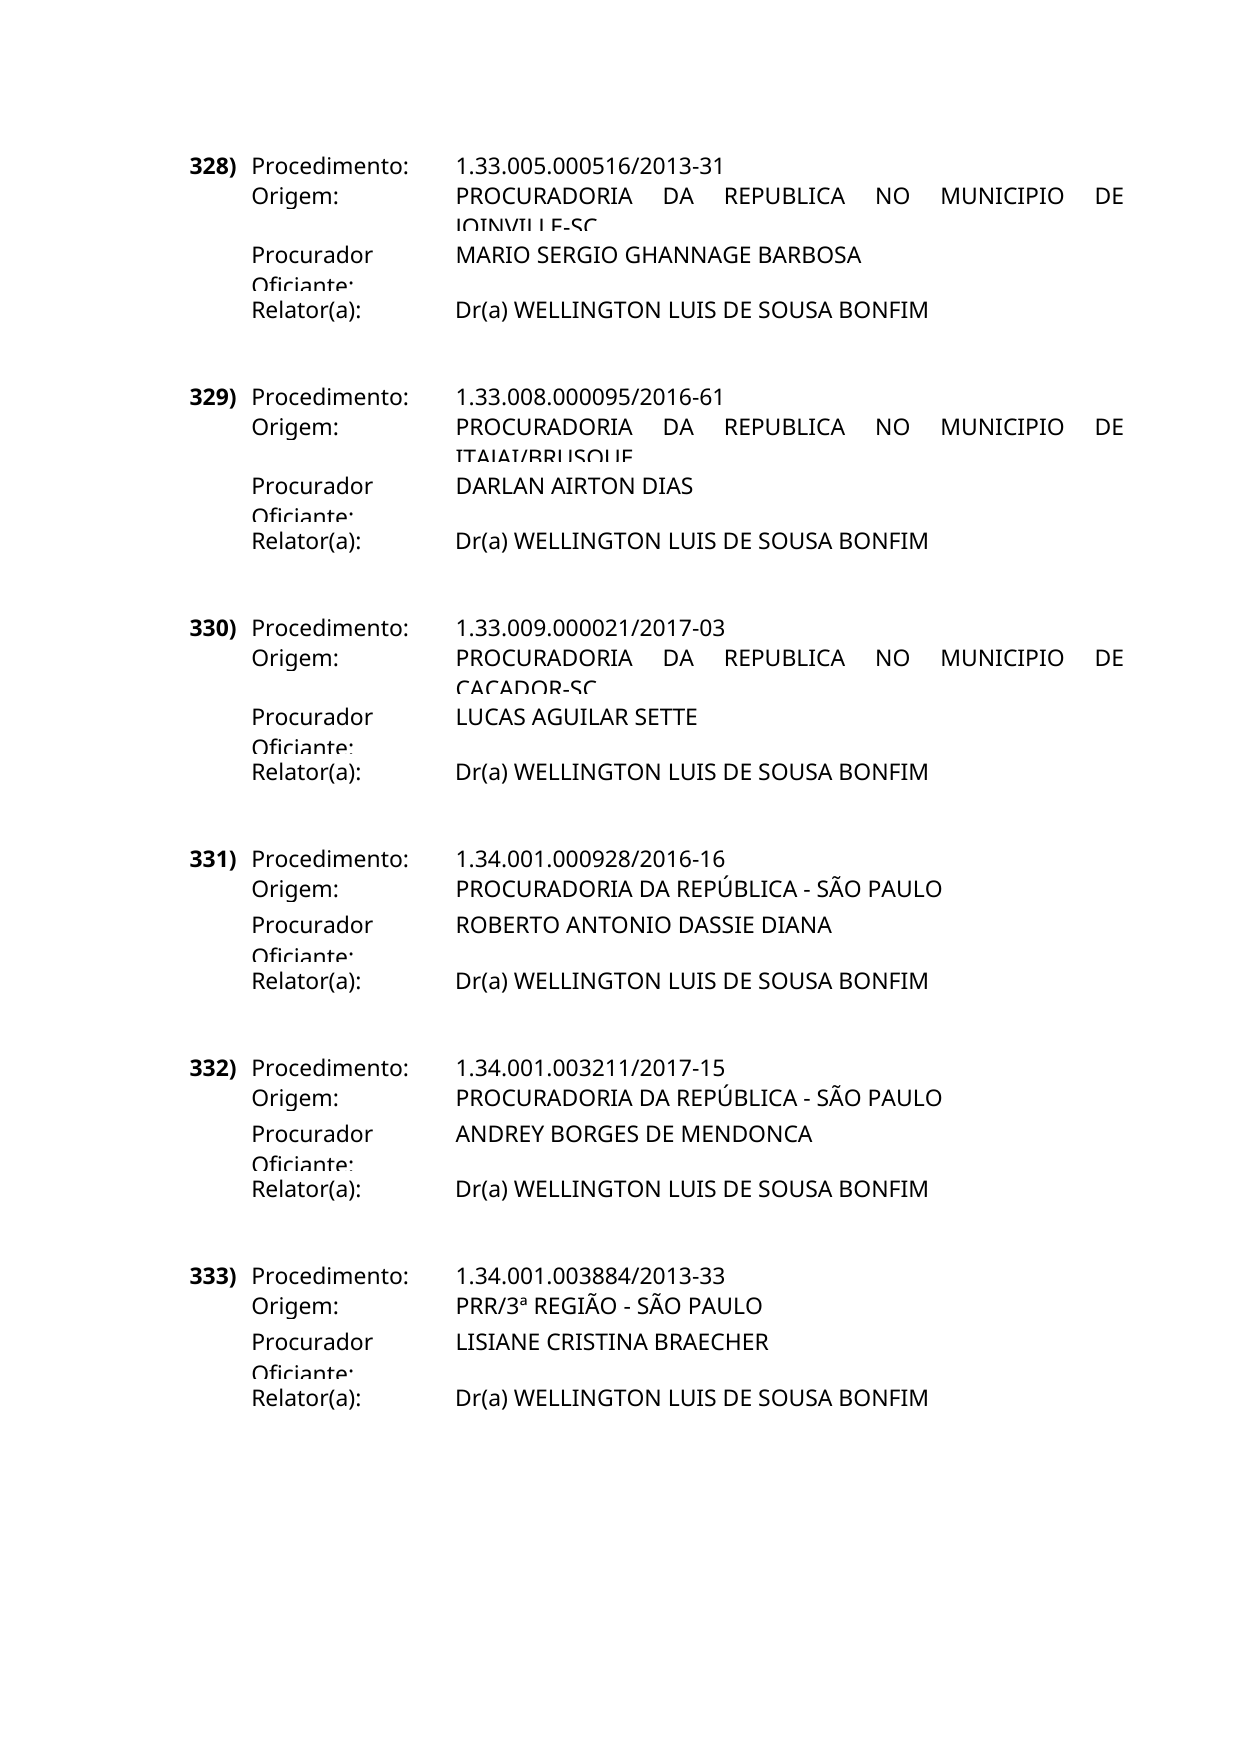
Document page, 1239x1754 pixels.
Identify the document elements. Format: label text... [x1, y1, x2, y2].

table_cell [1125, 1260, 1239, 1289]
table_header [1125, 0, 1239, 150]
table_cell Procurador Oficiante: [251, 1118, 455, 1170]
table_cell [1125, 470, 1239, 521]
table_cell [189, 294, 251, 324]
table_cell Procedimento: [251, 1052, 455, 1080]
table_cell [0, 965, 189, 995]
table_cell [189, 1326, 251, 1377]
table_cell [0, 180, 189, 208]
table_cell [189, 1203, 251, 1260]
table_cell PRR/3ª REGIÃO - SÃO PAULO [455, 1290, 1124, 1319]
table_header [455, 0, 1124, 150]
table_cell [1125, 902, 1239, 909]
table_cell PROCURADORIA DA REPUBLICA NO MUNICIPIO DE CAÇADOR-SC [455, 642, 1124, 693]
table_cell [189, 786, 251, 843]
table_cell [1125, 642, 1239, 671]
table_cell [0, 786, 189, 843]
table_cell [1125, 1118, 1239, 1169]
table_cell Procedimento: [251, 612, 455, 641]
table_cell [0, 555, 189, 612]
table_cell [189, 239, 251, 289]
table_cell [251, 555, 455, 612]
table_cell Procurador Oficiante: [251, 1326, 455, 1379]
table_cell [189, 1382, 251, 1412]
table_cell ANDREY BORGES DE MENDONCA [455, 1118, 1124, 1169]
table_cell [251, 462, 455, 469]
table_cell [0, 525, 189, 555]
table_cell Procedimento: [251, 843, 455, 872]
table_cell MARIO SERGIO GHANNAGE BARBOSA [455, 239, 1124, 289]
table_cell 1.34.001.000928/2016-16 [455, 843, 1124, 872]
table_header Dr(a) WELLINGTON LUIS DE SOUSA BONFIM [455, 525, 1122, 554]
table_header Dr(a) WELLINGTON LUIS DE SOUSA BONFIM [455, 756, 1122, 785]
table_cell [455, 693, 1124, 701]
table_cell [189, 231, 251, 238]
table_cell Origem: [251, 180, 455, 208]
table_cell [0, 1382, 189, 1412]
table_cell [1125, 1082, 1239, 1110]
table_cell [455, 902, 1124, 909]
table_cell [189, 671, 251, 693]
table_cell [1125, 909, 1239, 960]
table_cell [0, 440, 189, 462]
table_cell [189, 1118, 251, 1169]
table_cell [189, 180, 251, 208]
table_cell [1125, 1382, 1239, 1412]
table_cell [1125, 1110, 1239, 1118]
table_cell PROCURADORIA DA REPÚBLICA - SÃO PAULO [455, 873, 1124, 902]
table_cell [0, 1082, 189, 1110]
table_cell [1125, 555, 1239, 612]
table_cell [1125, 209, 1239, 231]
table_cell [251, 671, 455, 693]
table_cell [455, 462, 1124, 469]
table_cell [1125, 381, 1239, 409]
table_cell [0, 642, 189, 671]
table_cell [1125, 671, 1239, 693]
table_cell [455, 231, 1124, 238]
table_cell [189, 462, 251, 469]
table_cell [0, 873, 189, 902]
table_cell [189, 902, 251, 909]
table_cell [189, 873, 251, 902]
table_header Relator(a): [251, 965, 455, 993]
table_cell [0, 470, 189, 521]
table_cell [251, 1319, 455, 1326]
table_cell 1.33.008.000095/2016-61 [455, 381, 1124, 409]
table_cell DARLAN AIRTON DIAS [455, 470, 1124, 521]
table_cell [0, 1118, 189, 1169]
table_cell [251, 995, 455, 1052]
table_cell [1125, 1326, 1239, 1377]
table_cell [0, 231, 189, 238]
table_cell [0, 843, 189, 872]
table_cell Origem: [251, 642, 455, 671]
table_cell Procurador Oficiante: [251, 239, 455, 291]
table_cell [0, 1290, 189, 1319]
table_cell [1125, 786, 1239, 843]
table_cell [189, 555, 251, 612]
table_cell [455, 324, 1124, 381]
table_cell [0, 693, 189, 701]
table_cell [455, 1319, 1124, 1326]
table_cell [0, 909, 189, 960]
table_cell [1125, 239, 1239, 289]
table_cell [1125, 612, 1239, 641]
table_cell [1125, 965, 1239, 995]
table_cell LISIANE CRISTINA BRAECHER [455, 1326, 1124, 1377]
table_cell [1125, 1173, 1239, 1203]
table_cell [1125, 411, 1239, 439]
table_header [251, 0, 455, 150]
table_cell [0, 462, 189, 469]
table_cell [1125, 756, 1239, 786]
table_cell [1125, 843, 1239, 872]
table_cell [189, 701, 251, 752]
table_cell [189, 642, 251, 671]
table_cell Procedimento: [251, 1260, 455, 1289]
table_cell [1125, 440, 1239, 462]
table_header Relator(a): [251, 1382, 455, 1410]
table_cell 330) [189, 612, 251, 641]
table_cell [189, 995, 251, 1052]
table_cell [251, 440, 455, 462]
table_cell [1125, 231, 1239, 238]
table_cell [0, 411, 189, 439]
table_cell Origem: [251, 1082, 455, 1110]
table_cell [189, 525, 251, 555]
table_cell [189, 209, 251, 231]
table_header Dr(a) WELLINGTON LUIS DE SOUSA BONFIM [455, 1382, 1122, 1410]
table_cell [0, 239, 189, 289]
table_cell [251, 1203, 455, 1260]
table_cell [1125, 1319, 1239, 1326]
table_cell [0, 902, 189, 909]
table_cell [455, 555, 1124, 612]
table_cell [0, 995, 189, 1052]
table_cell 329) [189, 381, 251, 409]
table_cell [1125, 873, 1239, 902]
table_cell 333) [189, 1260, 251, 1289]
table_cell Origem: [251, 873, 455, 902]
table_cell [189, 1319, 251, 1326]
table_cell [189, 693, 251, 701]
table_header Relator(a): [251, 294, 455, 323]
table_cell [189, 470, 251, 521]
table_cell [0, 1203, 189, 1260]
table_cell [1125, 462, 1239, 469]
table_cell [0, 701, 189, 752]
table_cell [0, 756, 189, 786]
table_cell [251, 786, 455, 843]
table_cell [1125, 1203, 1239, 1260]
table_cell PROCURADORIA DA REPUBLICA NO MUNICIPIO DE ITAJAI/BRUSQUE [455, 411, 1124, 462]
table_cell [189, 440, 251, 462]
table_cell [1125, 324, 1239, 381]
table_cell ROBERTO ANTONIO DASSIE DIANA [455, 909, 1124, 960]
table_cell [0, 1319, 189, 1326]
table_cell [0, 1110, 189, 1118]
table_cell [0, 1052, 189, 1080]
table_cell [0, 150, 189, 178]
table_header [189, 0, 251, 150]
table_header [0, 0, 189, 150]
table_cell [1125, 150, 1239, 178]
table_cell [1125, 701, 1239, 752]
table_cell Procedimento: [251, 150, 455, 178]
table_cell Procurador Oficiante: [251, 470, 455, 522]
table_cell [189, 965, 251, 995]
table_cell [0, 1173, 189, 1203]
table_cell [0, 324, 189, 381]
table_header Relator(a): [251, 525, 455, 554]
table_cell [0, 209, 189, 231]
table_cell PROCURADORIA DA REPÚBLICA - SÃO PAULO [455, 1082, 1124, 1110]
table_cell [455, 995, 1124, 1052]
table_cell Procedimento: [251, 381, 455, 409]
table_header Dr(a) WELLINGTON LUIS DE SOUSA BONFIM [455, 965, 1122, 993]
table_cell Procurador Oficiante: [251, 701, 455, 753]
table_cell [0, 612, 189, 641]
table_cell [1125, 693, 1239, 701]
table_header Dr(a) WELLINGTON LUIS DE SOUSA BONFIM [455, 294, 1122, 323]
table_cell Origem: [251, 411, 455, 439]
table_cell [1125, 294, 1239, 324]
table_cell [1125, 180, 1239, 208]
table_cell [0, 671, 189, 693]
table_cell [189, 1290, 251, 1319]
table_cell Origem: [251, 1290, 455, 1319]
table_cell PROCURADORIA DA REPUBLICA NO MUNICIPIO DE JOINVILLE-SC [455, 180, 1124, 231]
table_cell 1.33.005.000516/2013-31 [455, 150, 1124, 178]
table_header Relator(a): [251, 1173, 455, 1202]
table_cell [455, 1203, 1124, 1260]
table_cell [455, 786, 1124, 843]
table_cell [189, 411, 251, 439]
table_header Dr(a) WELLINGTON LUIS DE SOUSA BONFIM [455, 1173, 1122, 1202]
table_cell [189, 324, 251, 381]
table_cell [1125, 995, 1239, 1052]
table_cell [251, 1110, 455, 1118]
table_cell [251, 231, 455, 238]
table_cell [455, 1110, 1124, 1118]
table_cell [0, 1260, 189, 1289]
table_cell LUCAS AGUILAR SETTE [455, 701, 1124, 752]
table_header Relator(a): [251, 756, 455, 785]
table_cell 1.34.001.003211/2017-15 [455, 1052, 1124, 1080]
table_cell [0, 381, 189, 409]
table_cell [251, 693, 455, 701]
table_cell [189, 756, 251, 786]
table_cell 332) [189, 1052, 251, 1080]
table_cell [251, 209, 455, 231]
table_cell [1125, 1290, 1239, 1319]
table_cell [0, 1326, 189, 1377]
table_cell 1.34.001.003884/2013-33 [455, 1260, 1124, 1289]
table_cell [189, 1082, 251, 1110]
table_cell 331) [189, 843, 251, 872]
table_cell [1125, 525, 1239, 555]
table_cell 328) [189, 150, 251, 178]
table_cell [251, 324, 455, 381]
table_cell [1125, 1052, 1239, 1080]
table_cell [0, 294, 189, 324]
table_cell Procurador Oficiante: [251, 909, 455, 962]
table_cell [189, 909, 251, 960]
table_cell 1.33.009.000021/2017-03 [455, 612, 1124, 641]
table_cell [189, 1173, 251, 1203]
table_cell [251, 902, 455, 909]
table_cell [189, 1110, 251, 1118]
